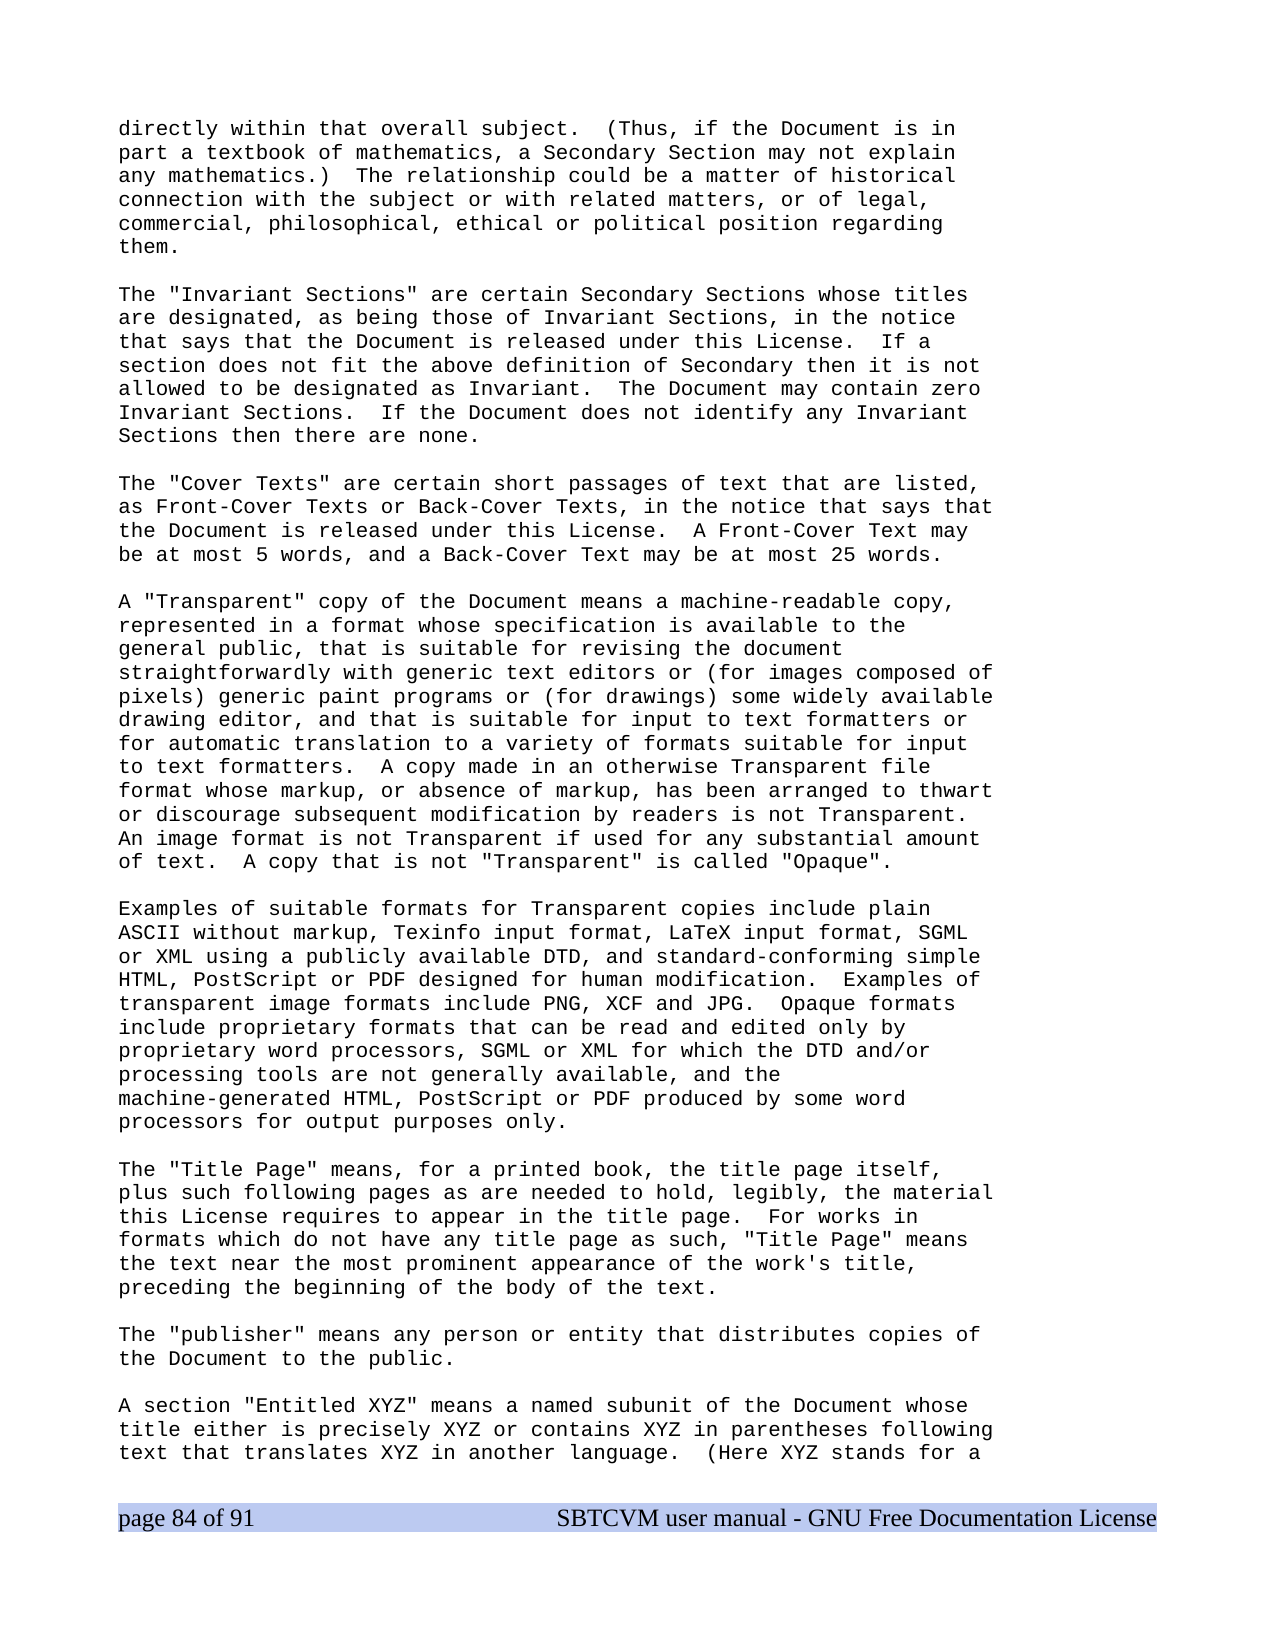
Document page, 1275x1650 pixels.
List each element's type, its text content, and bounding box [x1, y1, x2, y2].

text drawing editor, and that is suitable for input to text formatters or [118, 709, 1157, 733]
text include proprietary formats that can be read and edited only by [118, 1017, 1157, 1040]
text straightforwardly with generic text editors or (for images composed of [118, 662, 1157, 686]
text formats which do not have any title page as such, "Title Page" means [118, 1229, 1157, 1253]
text represented in a format whose specification is available to the [118, 615, 1157, 638]
text this License requires to appear in the title page. For works in [118, 1206, 1157, 1229]
text allowed to be designated as Invariant. The Document may contain zero [118, 378, 1157, 402]
text commercial, philosophical, ethical or political position regarding [118, 213, 1157, 236]
text of text. A copy that is not "Transparent" is called "Opaque". [118, 851, 1157, 875]
text as Front-Cover Texts or Back-Cover Texts, in the notice that says that [118, 496, 1157, 520]
text text that translates XYZ in another language. (Here XYZ stands for a [118, 1442, 1157, 1466]
text HTML, PostScript or PDF designed for human modification. Examples of [118, 969, 1157, 993]
text directly within that overall subject. (Thus, if the Document is in [118, 118, 1157, 142]
text title either is precisely XYZ or contains XYZ in parentheses following [118, 1419, 1157, 1442]
text part a textbook of mathematics, a Secondary Section may not explain [118, 142, 1157, 165]
text pixels) generic paint programs or (for drawings) some widely available [118, 686, 1157, 709]
text processors for output purposes only. [118, 1111, 1157, 1135]
text transparent image formats include PNG, XCF and JPG. Opaque formats [118, 993, 1157, 1017]
text A "Transparent" copy of the Document means a machine-readable copy, [118, 591, 1157, 615]
text The "publisher" means any person or entity that distributes copies of [118, 1324, 1157, 1348]
text proprietary word processors, SGML or XML for which the DTD and/or [118, 1040, 1157, 1064]
text that says that the Document is released under this License. If a [118, 331, 1157, 354]
text are designated, as being those of Invariant Sections, in the notice [118, 307, 1157, 331]
text them. [118, 236, 1157, 260]
text or XML using a publicly available DTD, and standard-conforming simple [118, 946, 1157, 969]
text any mathematics.) The relationship could be a matter of historical [118, 165, 1157, 189]
text The "Cover Texts" are certain short passages of text that are listed, [118, 473, 1157, 496]
text for automatic translation to a variety of formats suitable for input [118, 733, 1157, 757]
text A section "Entitled XYZ" means a named subunit of the Document whose [118, 1395, 1157, 1419]
text connection with the subject or with related matters, or of legal, [118, 189, 1157, 213]
text section does not fit the above definition of Secondary then it is not [118, 354, 1157, 378]
text format whose markup, or absence of markup, has been arranged to thwart [118, 780, 1157, 804]
text Invariant Sections. If the Document does not identify any Invariant [118, 402, 1157, 426]
text Examples of suitable formats for Transparent copies include plain [118, 898, 1157, 922]
text or discourage subsequent modification by readers is not Transparent. [118, 804, 1157, 827]
text to text formatters. A copy made in an otherwise Transparent file [118, 757, 1157, 780]
text general public, that is suitable for revising the document [118, 638, 1157, 662]
text ASCII without markup, Texinfo input format, LaTeX input format, SGML [118, 922, 1157, 946]
text An image format is not Transparent if used for any substantial amount [118, 827, 1157, 851]
text machine-generated HTML, PostScript or PDF produced by some word [118, 1088, 1157, 1111]
text The "Title Page" means, for a printed book, the title page itself, [118, 1158, 1157, 1182]
text be at most 5 words, and a Back-Cover Text may be at most 25 words. [118, 544, 1157, 567]
text Sections then there are none. [118, 426, 1157, 449]
text the Document is released under this License. A Front-Cover Text may [118, 520, 1157, 544]
text the Document to the public. [118, 1348, 1157, 1371]
text The "Invariant Sections" are certain Secondary Sections whose titles [118, 284, 1157, 307]
text preceding the beginning of the body of the text. [118, 1277, 1157, 1300]
text the text near the most prominent appearance of the work's title, [118, 1253, 1157, 1277]
text processing tools are not generally available, and the [118, 1064, 1157, 1088]
text plus such following pages as are needed to hold, legibly, the material [118, 1182, 1157, 1206]
